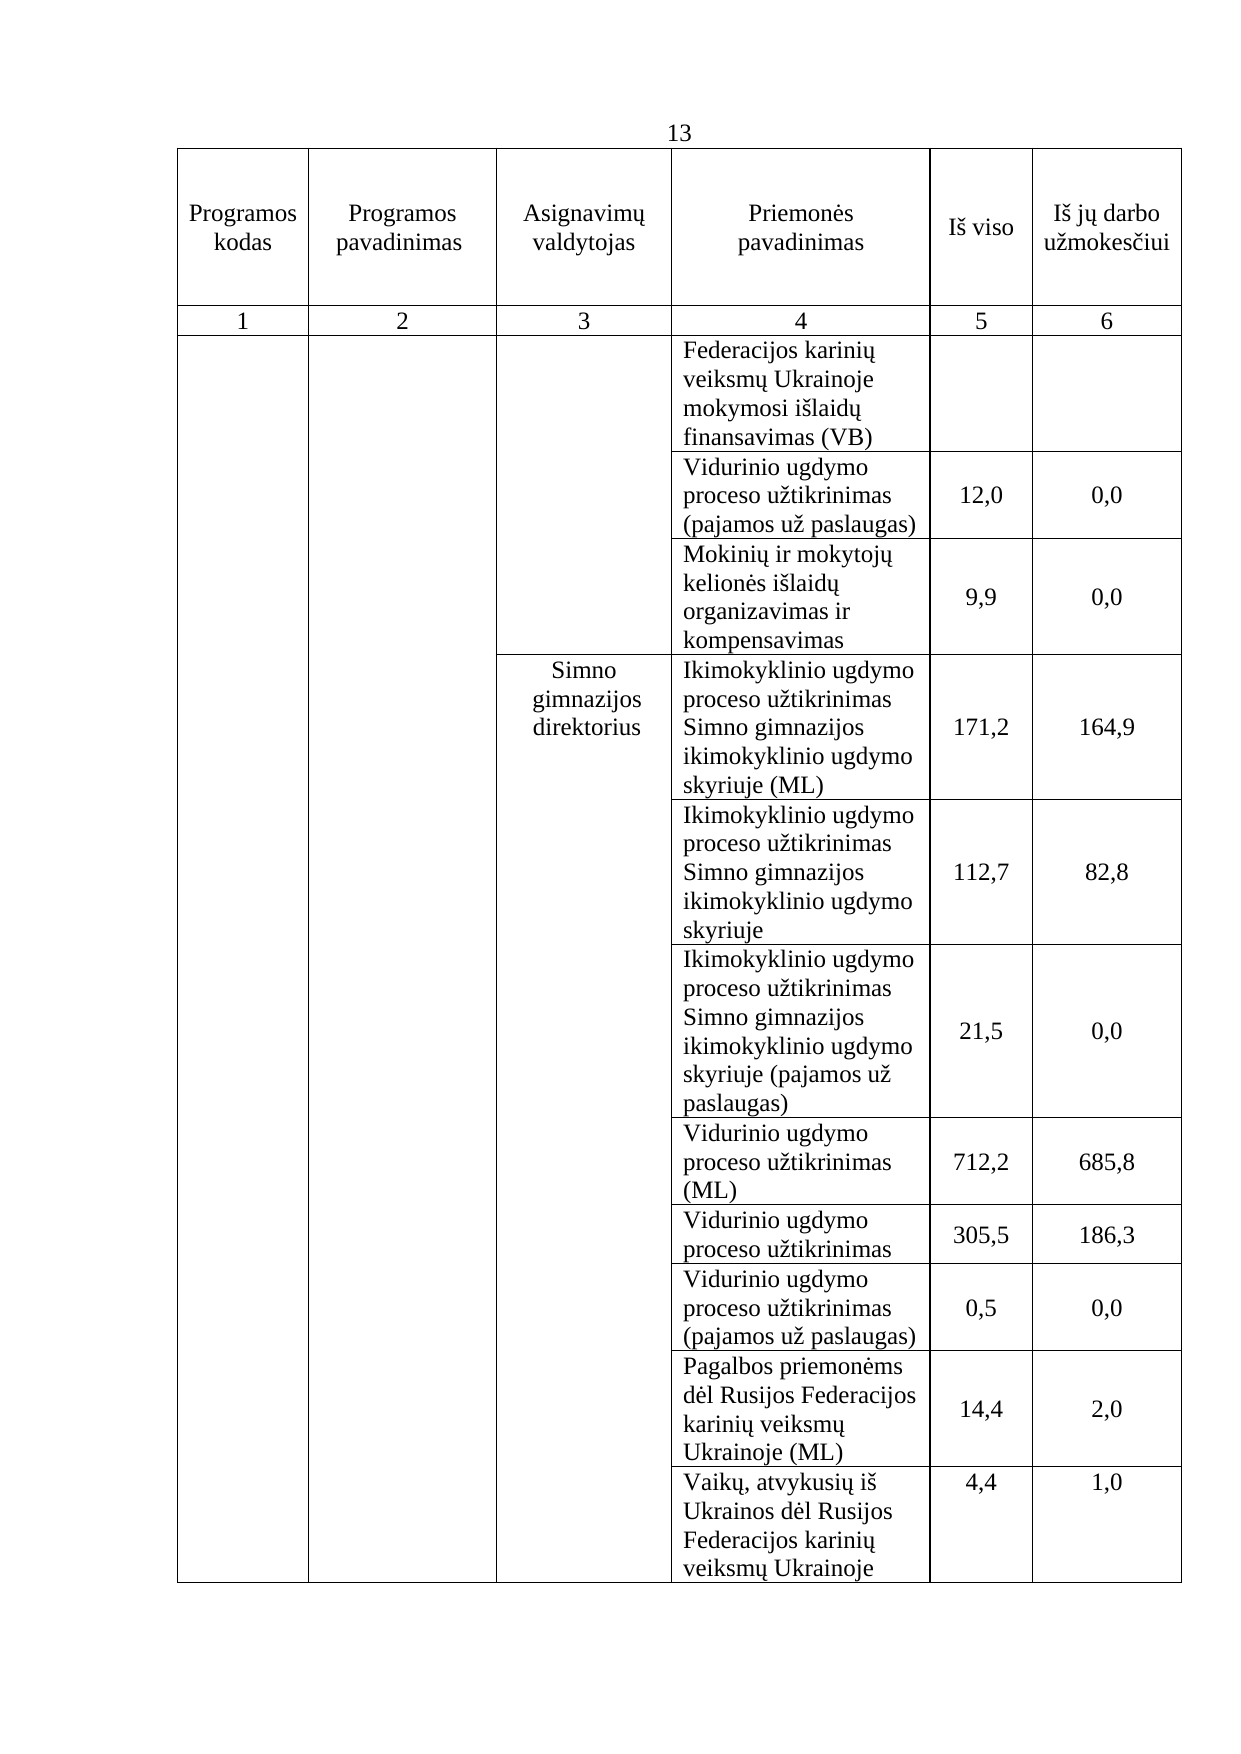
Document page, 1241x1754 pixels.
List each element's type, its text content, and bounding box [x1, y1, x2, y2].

table_cell 1 [178, 306, 308, 334]
table_cell 685,8 [1033, 1118, 1181, 1204]
table_cell [497, 336, 671, 654]
table_cell 1,0 [1033, 1467, 1181, 1582]
table_cell Ikimokyklinio ugdymo proceso užtikrinimas Simno gimnazijos ikimokyklinio ugdymo skyriuje [672, 800, 929, 943]
table_cell 0,0 [1033, 452, 1181, 538]
table_cell 0,0 [1033, 1264, 1181, 1350]
table_cell 0,5 [931, 1264, 1032, 1350]
table_cell 12,0 [931, 452, 1032, 538]
table_cell 3 [497, 306, 671, 334]
table_cell 82,8 [1033, 800, 1181, 943]
table_header Priemonės pavadinimas [672, 149, 929, 305]
table_cell 305,5 [931, 1205, 1032, 1263]
table_cell Vidurinio ugdymo proceso užtikrinimas (pajamos už paslaugas) [672, 452, 929, 538]
table_cell [1033, 336, 1181, 451]
table_cell 9,9 [931, 539, 1032, 654]
table_cell [178, 336, 308, 1582]
table_cell 6 [1033, 306, 1181, 334]
table_cell Vaikų, atvykusių iš Ukrainos dėl Rusijos Federacijos karinių veiksmų Ukrainoje [672, 1467, 929, 1582]
table_cell 2,0 [1033, 1351, 1181, 1466]
table_cell Pagalbos priemonėms dėl Rusijos Federacijos karinių veiksmų Ukrainoje (ML) [672, 1351, 929, 1466]
table_header Asignavimų valdytojas [497, 149, 671, 305]
table_cell Vidurinio ugdymo proceso užtikrinimas (pajamos už paslaugas) [672, 1264, 929, 1350]
table_cell 4 [672, 306, 929, 334]
table_cell 14,4 [931, 1351, 1032, 1466]
table_cell 164,9 [1033, 655, 1181, 799]
table_cell Mokinių ir mokytojų kelionės išlaidų organizavimas ir kompensavimas [672, 539, 929, 654]
table_cell Ikimokyklinio ugdymo proceso užtikrinimas Simno gimnazijos ikimokyklinio ugdymo skyriuje (ML) [672, 655, 929, 799]
table_header Iš viso [931, 149, 1032, 305]
table_cell Simno gimnazijos direktorius [497, 655, 671, 1582]
table_header Programos pavadinimas [309, 149, 496, 305]
table_cell 5 [931, 306, 1032, 334]
table_cell 2 [309, 306, 496, 334]
table_cell 0,0 [1033, 945, 1181, 1117]
table_cell 186,3 [1033, 1205, 1181, 1263]
table_cell 4,4 [931, 1467, 1032, 1582]
table_cell 112,7 [931, 800, 1032, 943]
table_header Iš jų darbo užmokesčiui [1033, 149, 1181, 305]
table_cell [309, 336, 496, 1582]
table_header Programos kodas [178, 149, 308, 305]
table_cell 21,5 [931, 945, 1032, 1117]
table_cell Ikimokyklinio ugdymo proceso užtikrinimas Simno gimnazijos ikimokyklinio ugdymo skyriuje (pajamos už paslaugas) [672, 945, 929, 1117]
table_cell Vidurinio ugdymo proceso užtikrinimas [672, 1205, 929, 1263]
table_cell 171,2 [931, 655, 1032, 799]
table_cell Federacijos karinių veiksmų Ukrainoje mokymosi išlaidų finansavimas (VB) [672, 336, 929, 451]
table_cell 0,0 [1033, 539, 1181, 654]
table_cell Vidurinio ugdymo proceso užtikrinimas (ML) [672, 1118, 929, 1204]
table_cell 712,2 [931, 1118, 1032, 1204]
table_cell [931, 336, 1032, 451]
